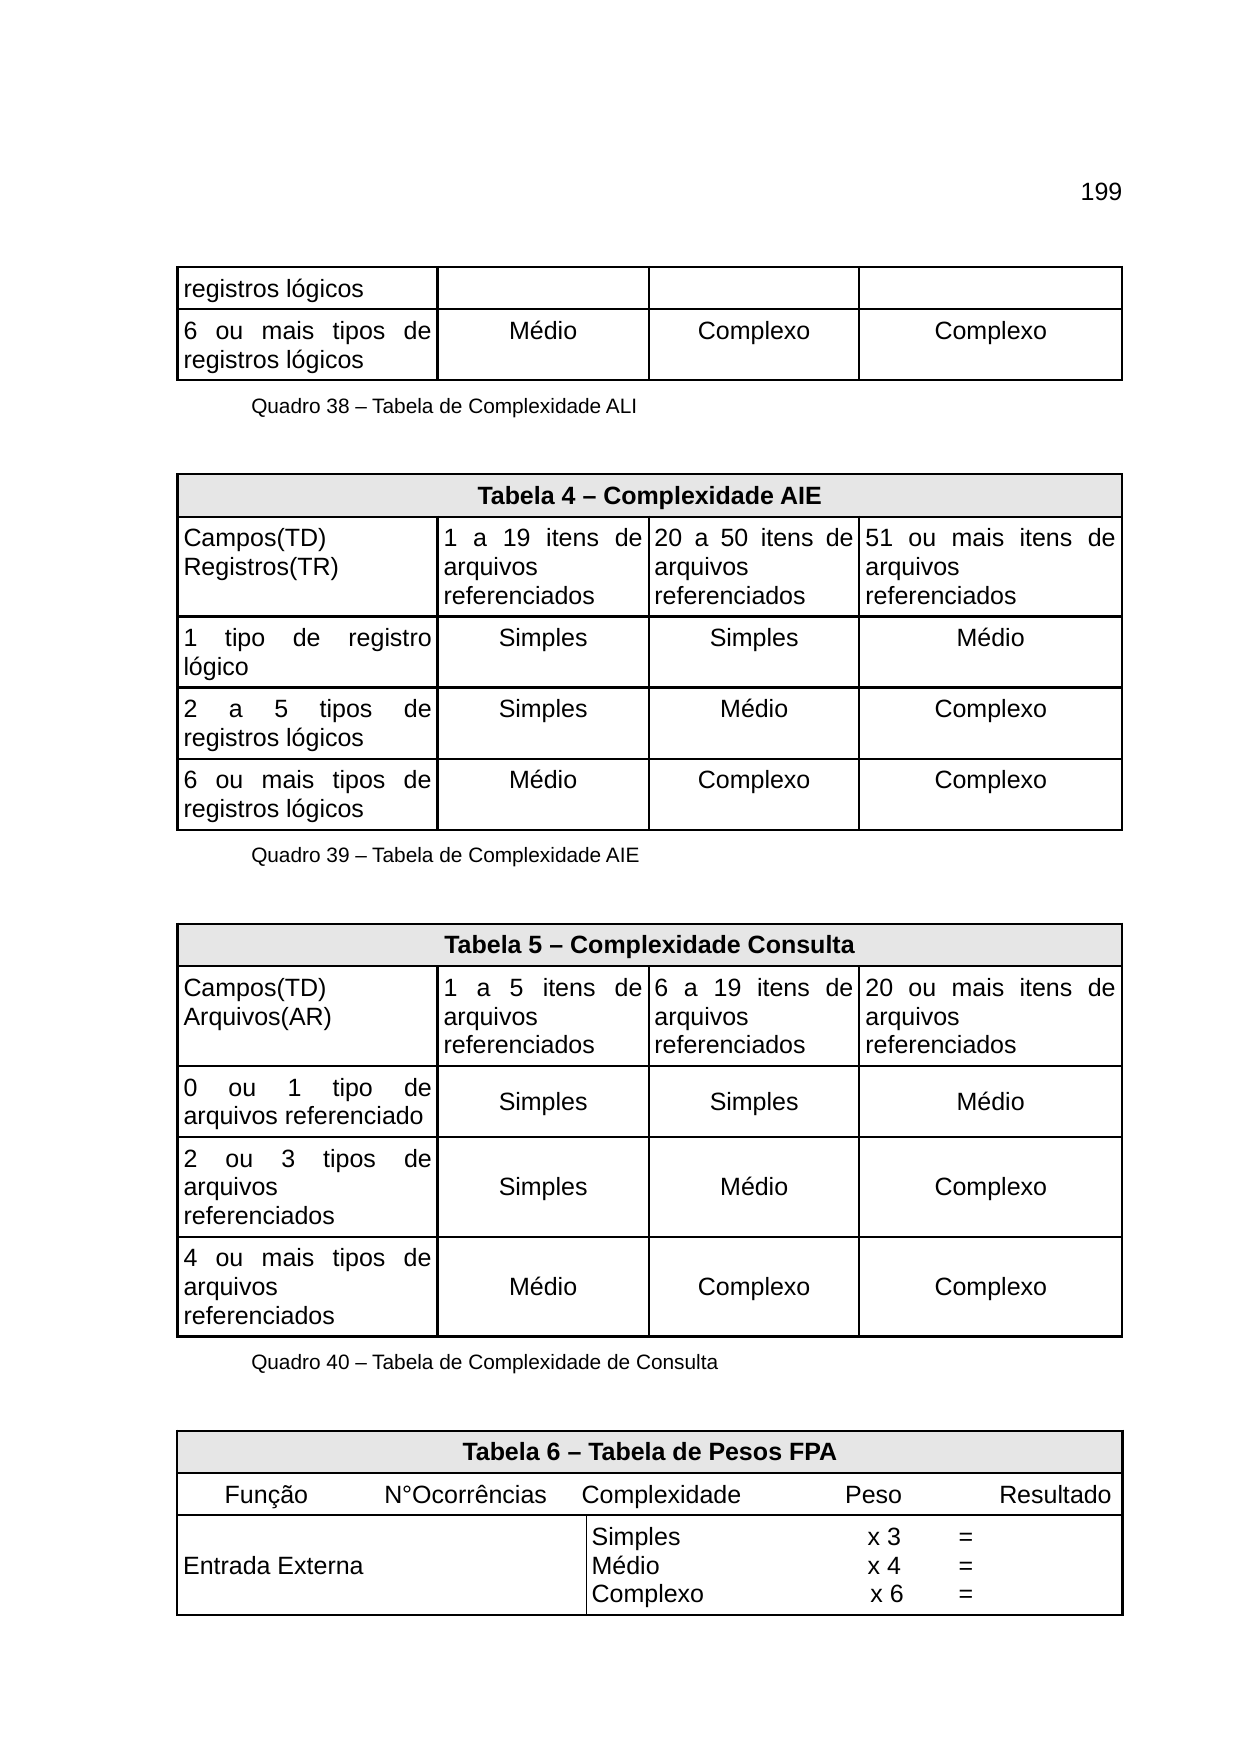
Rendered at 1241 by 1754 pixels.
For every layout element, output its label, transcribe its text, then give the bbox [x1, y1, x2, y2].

table_cell 1 a 19 itens de arquivos referenciados [439, 518, 648, 615]
table_cell [650, 268, 858, 308]
table_cell 1 tipo de registro lógico [179, 618, 436, 686]
table_header Tabela 5 – Complexidade Consulta [179, 925, 1121, 965]
table_cell Complexo [650, 760, 858, 828]
table_cell Complexo [650, 310, 858, 379]
table_cell Simples [439, 689, 648, 757]
table_cell Simples [439, 618, 648, 686]
table_cell Complexo [860, 1138, 1121, 1236]
table_cell [439, 268, 648, 308]
table_cell 0 ou 1 tipo de arquivos referenciado [179, 1067, 436, 1136]
table_cell registros lógicos [179, 268, 436, 308]
table_cell Função N°Ocorrências Complexidade Peso Resultado [178, 1474, 1121, 1514]
table_cell Médio [439, 310, 648, 379]
table_header Tabela 6 – Tabela de Pesos FPA [178, 1432, 1121, 1472]
text Quadro 38 – Tabela de Complexidade ALI [177, 394, 1122, 418]
table_cell 6 ou mais tipos de registros lógicos [179, 760, 436, 828]
table_cell Campos(TD) Registros(TR) [179, 518, 436, 615]
table_cell Simples [439, 1067, 648, 1136]
table_cell Médio [439, 1238, 648, 1335]
table_cell 20 a 50 itens de arquivos referenciados [650, 518, 858, 615]
table_cell 1 a 5 itens de arquivos referenciados [439, 967, 648, 1065]
table_cell Complexo [860, 1238, 1121, 1335]
table_cell [860, 268, 1121, 308]
table_cell 51 ou mais itens de arquivos referenciados [860, 518, 1121, 615]
table_cell Campos(TD) Arquivos(AR) [179, 967, 436, 1065]
table_cell Médio [860, 1067, 1121, 1136]
table_cell Médio [650, 689, 858, 757]
table_cell = = = [953, 1516, 1121, 1614]
table_cell 4 ou mais tipos de arquivos referenciados [179, 1238, 436, 1335]
table_cell 2 ou 3 tipos de arquivos referenciados [179, 1138, 436, 1236]
text Quadro 40 – Tabela de Complexidade de Consulta [177, 1350, 1122, 1374]
table_cell 20 ou mais itens de arquivos referenciados [860, 967, 1121, 1065]
table_cell Médio [439, 760, 648, 828]
table_cell Entrada Externa [178, 1516, 586, 1614]
table_cell Complexo [860, 760, 1121, 828]
table_cell 6 ou mais tipos de registros lógicos [179, 310, 436, 379]
table_cell Médio [650, 1138, 858, 1236]
table_cell Médio [860, 618, 1121, 686]
table_cell Simples [439, 1138, 648, 1236]
table_cell 6 a 19 itens de arquivos referenciados [650, 967, 858, 1065]
table_cell Complexo [860, 310, 1121, 379]
table_cell Simples [650, 1067, 858, 1136]
table_cell Simples x 3 Médio x 4 Complexo x 6 [587, 1516, 953, 1614]
table_cell Complexo [650, 1238, 858, 1335]
table_cell Complexo [860, 689, 1121, 757]
table_header Tabela 4 – Complexidade AIE [179, 475, 1121, 516]
table_cell 2 a 5 tipos de registros lógicos [179, 689, 436, 757]
table_cell Simples [650, 618, 858, 686]
text Quadro 39 – Tabela de Complexidade AIE [177, 843, 1122, 867]
